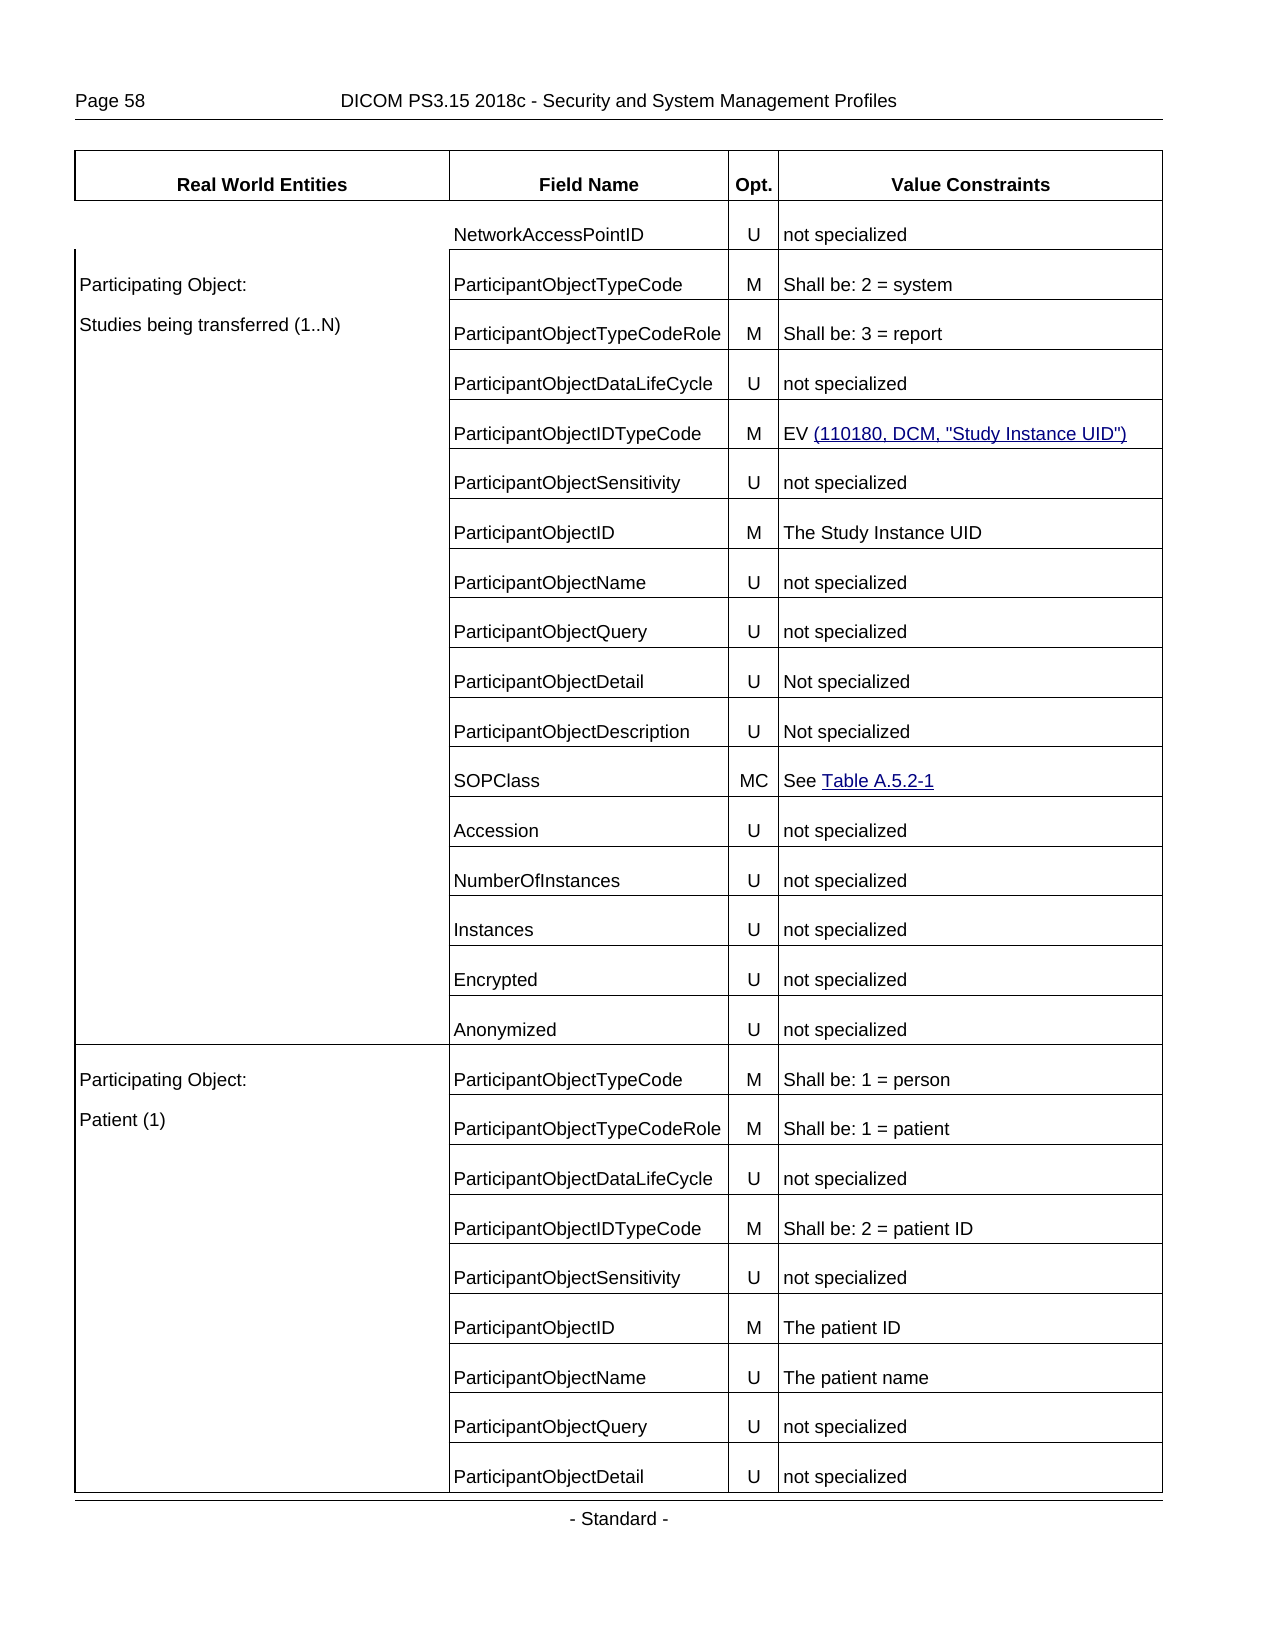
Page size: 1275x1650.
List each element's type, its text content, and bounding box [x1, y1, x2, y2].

table_cell Shall be: 2 = patient ID [779, 1195, 1162, 1243]
table_cell U [729, 797, 778, 846]
table_cell not specialized [779, 946, 1162, 995]
table_cell U [729, 598, 778, 647]
table_cell Encrypted [450, 946, 728, 995]
table_cell not specialized [779, 797, 1162, 846]
table_cell ParticipantObjectQuery [450, 1393, 728, 1442]
table_cell Shall be: 1 = person [779, 1045, 1162, 1094]
table_cell not specialized [779, 549, 1162, 597]
table_cell not specialized [779, 598, 1162, 647]
table_cell not specialized [779, 996, 1162, 1044]
table_cell not specialized [779, 847, 1162, 895]
table_cell Participating Object: Studies being transferred (1..N) [76, 249, 449, 1044]
table_cell not specialized [779, 1244, 1162, 1293]
table_cell ParticipantObjectTypeCode [450, 250, 728, 299]
table_cell Not specialized [779, 698, 1162, 746]
table_cell ParticipantObjectQuery [450, 598, 728, 647]
table_cell U [729, 1244, 778, 1293]
table_cell not specialized [779, 1393, 1162, 1442]
table_cell Shall be: 2 = system [779, 250, 1162, 299]
table_cell ParticipantObjectSensitivity [450, 1244, 728, 1293]
table_cell ParticipantObjectID [450, 1294, 728, 1342]
table_cell ParticipantObjectDetail [450, 648, 728, 697]
table_cell M [729, 400, 778, 448]
table_cell M [729, 499, 778, 547]
table_cell U [729, 946, 778, 995]
table_cell not specialized [779, 350, 1162, 398]
table_cell See Table A.5.2-1 [779, 747, 1162, 796]
table_cell Anonymized [450, 996, 728, 1044]
table_cell U [729, 1393, 778, 1442]
table_cell The patient name [779, 1344, 1162, 1392]
table_cell ParticipantObjectTypeCode [450, 1045, 728, 1094]
table_cell not specialized [779, 1145, 1162, 1193]
table_cell not specialized [779, 896, 1162, 945]
table_cell Accession [450, 797, 728, 846]
table_cell U [729, 1145, 778, 1193]
table_cell NumberOfInstances [450, 847, 728, 895]
table_cell ParticipantObjectName [450, 1344, 728, 1392]
table_cell NetworkAccessPointID [449, 201, 728, 249]
table_header Real World Entities [76, 151, 449, 200]
table_cell M [729, 1095, 778, 1144]
table_cell ParticipantObjectDataLifeCycle [450, 350, 728, 398]
table_header Value Constraints [779, 151, 1162, 200]
table_cell ParticipantObjectSensitivity [450, 449, 728, 498]
table_cell ParticipantObjectIDTypeCode [450, 400, 728, 448]
table_cell Instances [450, 896, 728, 945]
table_cell Not specialized [779, 648, 1162, 697]
table_cell U [729, 996, 778, 1044]
table_cell U [729, 449, 778, 498]
table_cell U [729, 847, 778, 895]
table_cell ParticipantObjectDescription [450, 698, 728, 746]
table_cell Shall be: 3 = report [779, 300, 1162, 349]
table_cell Participating Object: Patient (1) [76, 1045, 449, 1492]
table_cell not specialized [779, 1443, 1162, 1492]
table_cell MC [729, 747, 778, 796]
table_cell Shall be: 1 = patient [779, 1095, 1162, 1144]
table_header Field Name [450, 151, 728, 200]
table_cell ParticipantObjectTypeCodeRole [450, 1095, 728, 1144]
table_cell ParticipantObjectIDTypeCode [450, 1195, 728, 1243]
table_cell The Study Instance UID [779, 499, 1162, 547]
table_cell The patient ID [779, 1294, 1162, 1342]
table_cell ParticipantObjectTypeCodeRole [450, 300, 728, 349]
table_cell U [729, 549, 778, 597]
table_cell not specialized [779, 201, 1162, 249]
table_cell U [729, 698, 778, 746]
table_cell EV (110180, DCM, "Study Instance UID") [779, 400, 1162, 448]
table_cell U [729, 896, 778, 945]
table_cell M [729, 1195, 778, 1243]
table_cell U [729, 1344, 778, 1392]
table_cell U [729, 201, 778, 249]
table_cell U [729, 350, 778, 398]
table_cell U [729, 648, 778, 697]
table_cell ParticipantObjectDetail [450, 1443, 728, 1492]
table_cell U [729, 1443, 778, 1492]
table_cell M [729, 1045, 778, 1094]
table_cell not specialized [779, 449, 1162, 498]
table_cell M [729, 250, 778, 299]
table_cell SOPClass [450, 747, 728, 796]
table_cell ParticipantObjectDataLifeCycle [450, 1145, 728, 1193]
table_cell ParticipantObjectID [450, 499, 728, 547]
table_cell M [729, 1294, 778, 1342]
table_cell M [729, 300, 778, 349]
table_header Opt. [729, 151, 778, 200]
table_cell ParticipantObjectName [450, 549, 728, 597]
